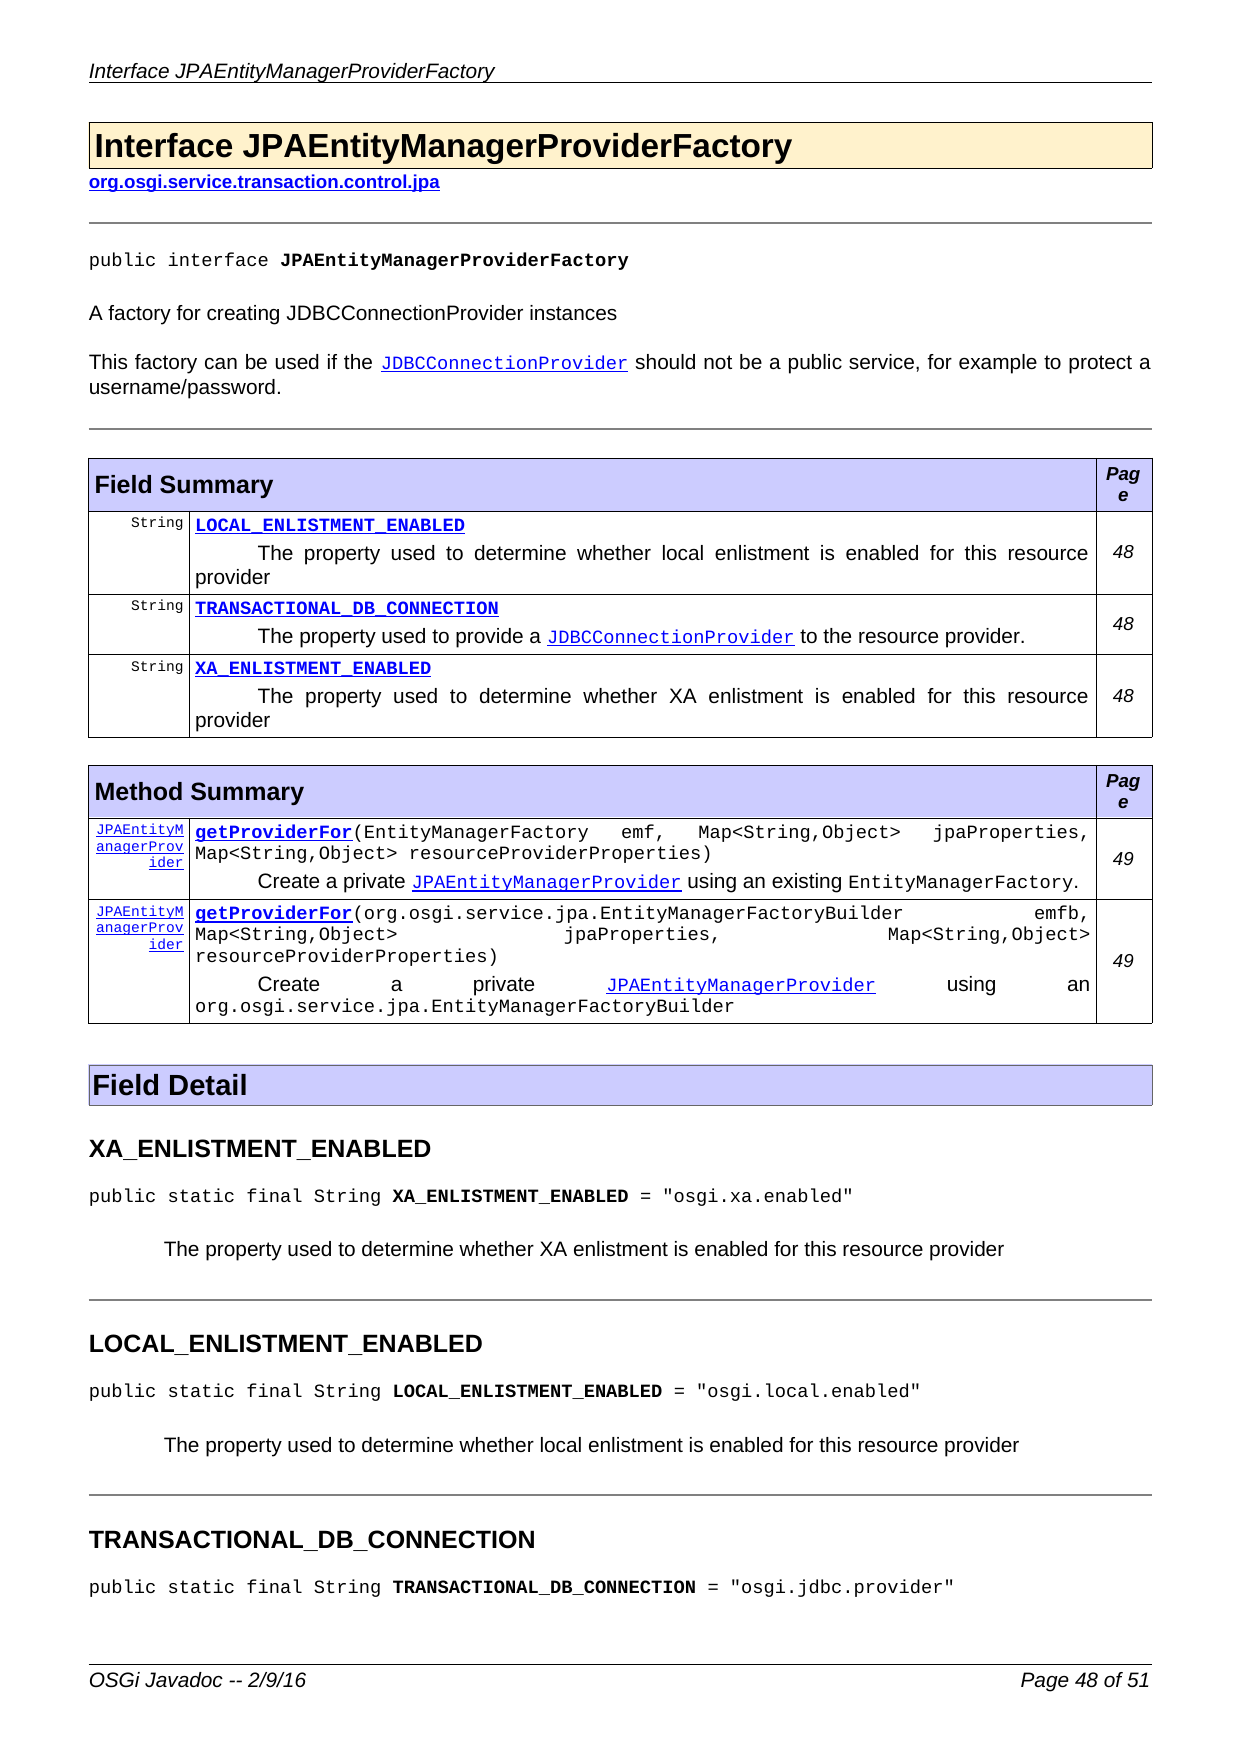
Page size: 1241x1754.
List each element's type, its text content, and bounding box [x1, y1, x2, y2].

subtitle TRANSACTIONAL_DB_CONNECTION [88, 1525, 1152, 1553]
text public static final String XA_ENLISTMENT_ENABLED = "osgi.xa.enabled" [88, 1187, 1152, 1208]
table_header Method Summary [89, 766, 1096, 817]
table_cell String [89, 512, 189, 593]
text The property used to determine whether local enlistment is enabled for this resource provider [163, 1432, 1152, 1456]
subtitle XA_ENLISTMENT_ENABLED [88, 1134, 1152, 1162]
text The property used to determine whether XA enlistment is enabled for this resource provider [163, 1237, 1152, 1261]
text public interface JPAEntityManagerProviderFactory [88, 250, 1152, 272]
table_cell getProviderFor(EntityManagerFactory emf, Map<String,Object> jpaProperties, Map<String,Object> resourceProviderProperties) Create a private JPAEntityManagerProvider using an existing EntityManagerFactory. [190, 819, 1096, 899]
table_cell 48 [1097, 595, 1152, 654]
text org.osgi.service.transaction.control.jpa [88, 171, 1152, 193]
text public static final String LOCAL_ENLISTMENT_ENABLED = "osgi.local.enabled" [88, 1382, 1152, 1403]
table_cell String [89, 655, 189, 737]
table_cell 48 [1097, 512, 1152, 593]
table_header Field Summary [89, 459, 1096, 511]
table_cell 48 [1097, 655, 1152, 737]
table_cell String [89, 595, 189, 654]
table_cell JPAEntityManagerProvider [89, 900, 189, 1023]
table_header Page [1097, 459, 1152, 511]
table_cell TRANSACTIONAL_DB_CONNECTION The property used to provide a JDBCConnectionProvider to the resource provider. [190, 595, 1096, 654]
table_cell 49 [1097, 819, 1152, 899]
table_cell getProviderFor(org.osgi.service.jpa.EntityManagerFactoryBuilder emfb, Map<String,Object> jpaProperties, Map<String,Object> resourceProviderProperties) Create a private JPAEntityManagerProvider using an org.osgi.service.jpa.EntityManagerFactoryBuilder [190, 900, 1096, 1023]
table_cell XA_ENLISTMENT_ENABLED The property used to determine whether XA enlistment is enabled for this resource provider [190, 655, 1096, 737]
table_cell 49 [1097, 900, 1152, 1023]
subtitle Field Detail [90, 1066, 1152, 1105]
subtitle LOCAL_ENLISTMENT_ENABLED [88, 1329, 1152, 1358]
subtitle Interface JPAEntityManagerProviderFactory [90, 123, 1152, 168]
table_cell LOCAL_ENLISTMENT_ENABLED The property used to determine whether local enlistment is enabled for this resource provider [190, 512, 1096, 593]
text public static final String TRANSACTIONAL_DB_CONNECTION = "osgi.jdbc.provider" [88, 1578, 1152, 1599]
text This factory can be used if the JDBCConnectionProvider should not be a public service, for example to protect a username/password. [88, 350, 1152, 399]
text A factory for creating JDBCConnectionProvider instances [88, 301, 1152, 325]
table_cell JPAEntityManagerProvider [89, 819, 189, 899]
table_header Page [1097, 766, 1152, 817]
